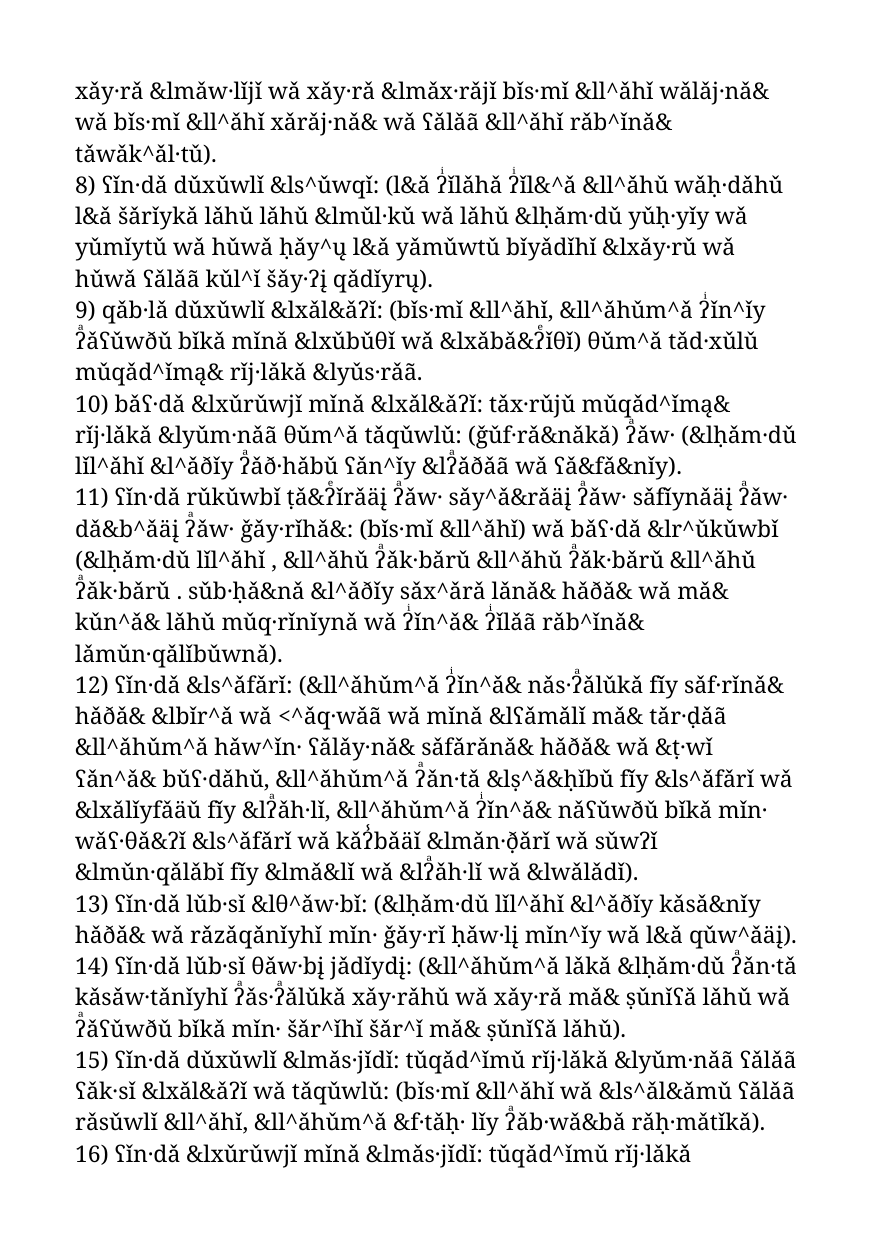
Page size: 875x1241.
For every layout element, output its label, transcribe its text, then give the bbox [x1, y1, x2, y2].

text 12) ʕǐn·dǎ &ls^ǎfǎrǐ: (&ll^ǎhǔm^ǎ ʔͥǐn^ǎ& nǎs·ʔͣǎlǔkǎ fǐy sǎf·rǐnǎ& hǎðǎ& &lbǐr^ǎ wǎ <^ǎq·wǎã wǎ mǐnǎ &lʕǎmǎlǐ mǎ& tǎr·ḍǎã &ll^ǎhǔm^ǎ hǎw^ǐn· ʕǎlǎy·nǎ& sǎfǎrǎnǎ& hǎðǎ& wǎ &ṭ·wǐ ʕǎn^ǎ& bǔʕ·dǎhǔ, &ll^ǎhǔm^ǎ ʔͣǎn·tǎ &lṣ^ǎ&ḥǐbǔ fǐy &ls^ǎfǎrǐ wǎ &lxǎlǐyfǎäǔ fǐy &lʔͣǎh·lǐ, &ll^ǎhǔm^ǎ ʔͥǐn^ǎ& nǎʕǔwðǔ bǐkǎ mǐn· wǎʕ·θǎ&ʔǐ &ls^ǎfǎrǐ wǎ kǎʔ̾bǎäǐ &lmǎn·ð̣ǎrǐ wǎ sǔwʔǐ &lmǔn·qǎlǎbǐ fǐy &lmǎ&lǐ wǎ &lʔͣǎh·lǐ wǎ &lwǎlǎdǐ). [75, 669, 799, 887]
text 16) ʕǐn·dǎ &lxǔrǔwjǐ mǐnǎ &lmǎs·jǐdǐ: tǔqǎd^ǐmǔ rǐj·lǎkǎ [75, 1137, 799, 1169]
text 14) ʕǐn·dǎ lǔb·sǐ θǎw·bį jǎdǐydį: (&ll^ǎhǔm^ǎ lǎkǎ &lḥǎm·dǔ ʔͣǎn·tǎ kǎsǎw·tǎnǐyhǐ ʔͣǎs·ʔͣǎlǔkǎ xǎy·rǎhǔ wǎ xǎy·rǎ mǎ& ṣǔnǐʕǎ lǎhǔ wǎ ʔͣǎʕǔwðǔ bǐkǎ mǐn· šǎr^ǐhǐ šǎr^ǐ mǎ& ṣǔnǐʕǎ lǎhǔ). [75, 950, 799, 1044]
text 10) bǎʕ·dǎ &lxǔrǔwjǐ mǐnǎ &lxǎl&ǎʔǐ: tǎx·rǔjǔ mǔqǎd^ǐmą& rǐj·lǎkǎ &lyǔm·nǎã θǔm^ǎ tǎqǔwlǔ: (ǧǔf·rǎ&nǎkǎ) ʔͣǎw· (&lḥǎm·dǔ lǐl^ǎhǐ &l^ǎðǐy ʔͣǎð·hǎbǔ ʕǎn^ǐy &lʔͣǎðǎã wǎ ʕǎ&fǎ&nǐy). [75, 387, 799, 481]
text 11) ʕǐn·dǎ rǔkǔwbǐ ṭǎ&ʔͤǐrǎäį ʔͣǎw· sǎy^ǎ&rǎäį ʔͣǎw· sǎfǐynǎäį ʔͣǎw· dǎ&b^ǎäį ʔͣǎw· ǧǎy·rǐhǎ&: (bǐs·mǐ &ll^ǎhǐ) wǎ bǎʕ·dǎ &lr^ǔkǔwbǐ (&lḥǎm·dǔ lǐl^ǎhǐ , &ll^ǎhǔ ʔͣǎk·bǎrǔ &ll^ǎhǔ ʔͣǎk·bǎrǔ &ll^ǎhǔ ʔͣǎk·bǎrǔ . sǔb·ḥǎ&nǎ &l^ǎðǐy sǎx^ǎrǎ lǎnǎ& hǎðǎ& wǎ mǎ& kǔn^ǎ& lǎhǔ mǔq·rǐnǐynǎ wǎ ʔͥǐn^ǎ& ʔͥǐlǎã rǎb^ǐnǎ& lǎmǔn·qǎlǐbǔwnǎ). [75, 481, 799, 669]
text 9) qǎb·lǎ dǔxǔwlǐ &lxǎl&ǎʔǐ: (bǐs·mǐ &ll^ǎhǐ, &ll^ǎhǔm^ǎ ʔͥǐn^ǐy ʔͣǎʕǔwðǔ bǐkǎ mǐnǎ &lxǔbǔθǐ wǎ &lxǎbǎ&ʔͤǐθǐ) θǔm^ǎ tǎd·xǔlǔ mǔqǎd^ǐmą& rǐj·lǎkǎ &lyǔs·rǎã. [75, 294, 799, 387]
text xǎy·rǎ &lmǎw·lǐjǐ wǎ xǎy·rǎ &lmǎx·rǎjǐ bǐs·mǐ &ll^ǎhǐ wǎlǎj·nǎ& wǎ bǐs·mǐ &ll^ǎhǐ xǎrǎj·nǎ& wǎ ʕǎlǎã &ll^ǎhǐ rǎb^ǐnǎ& tǎwǎk^ǎl·tǔ). [75, 75, 799, 169]
text 15) ʕǐn·dǎ dǔxǔwlǐ &lmǎs·jǐdǐ: tǔqǎd^ǐmǔ rǐj·lǎkǎ &lyǔm·nǎã ʕǎlǎã ʕǎk·sǐ &lxǎl&ǎʔǐ wǎ tǎqǔwlǔ: (bǐs·mǐ &ll^ǎhǐ wǎ &ls^ǎl&ǎmǔ ʕǎlǎã rǎsǔwlǐ &ll^ǎhǐ, &ll^ǎhǔm^ǎ &f·tǎḥ· lǐy ʔͣǎb·wǎ&bǎ rǎḥ·mǎtǐkǎ). [75, 1044, 799, 1137]
text 13) ʕǐn·dǎ lǔb·sǐ &lθ^ǎw·bǐ: (&lḥǎm·dǔ lǐl^ǎhǐ &l^ǎðǐy kǎsǎ&nǐy hǎðǎ& wǎ rǎzǎqǎnǐyhǐ mǐn· ǧǎy·rǐ ḥǎw·lį mǐn^ǐy wǎ l&ǎ qǔw^ǎäį). [75, 887, 799, 950]
text 8) ʕǐn·dǎ dǔxǔwlǐ &ls^ǔwqǐ: (l&ǎ ʔͥǐlǎhǎ ʔͥǐl&^ǎ &ll^ǎhǔ wǎḥ·dǎhǔ l&ǎ šǎrǐykǎ lǎhǔ lǎhǔ &lmǔl·kǔ wǎ lǎhǔ &lḥǎm·dǔ yǔḥ·yǐy wǎ yǔmǐytǔ wǎ hǔwǎ ḥǎy^ų l&ǎ yǎmǔwtǔ bǐyǎdǐhǐ &lxǎy·rǔ wǎ hǔwǎ ʕǎlǎã kǔl^ǐ šǎy·ʔį qǎdǐyrų). [75, 169, 799, 294]
